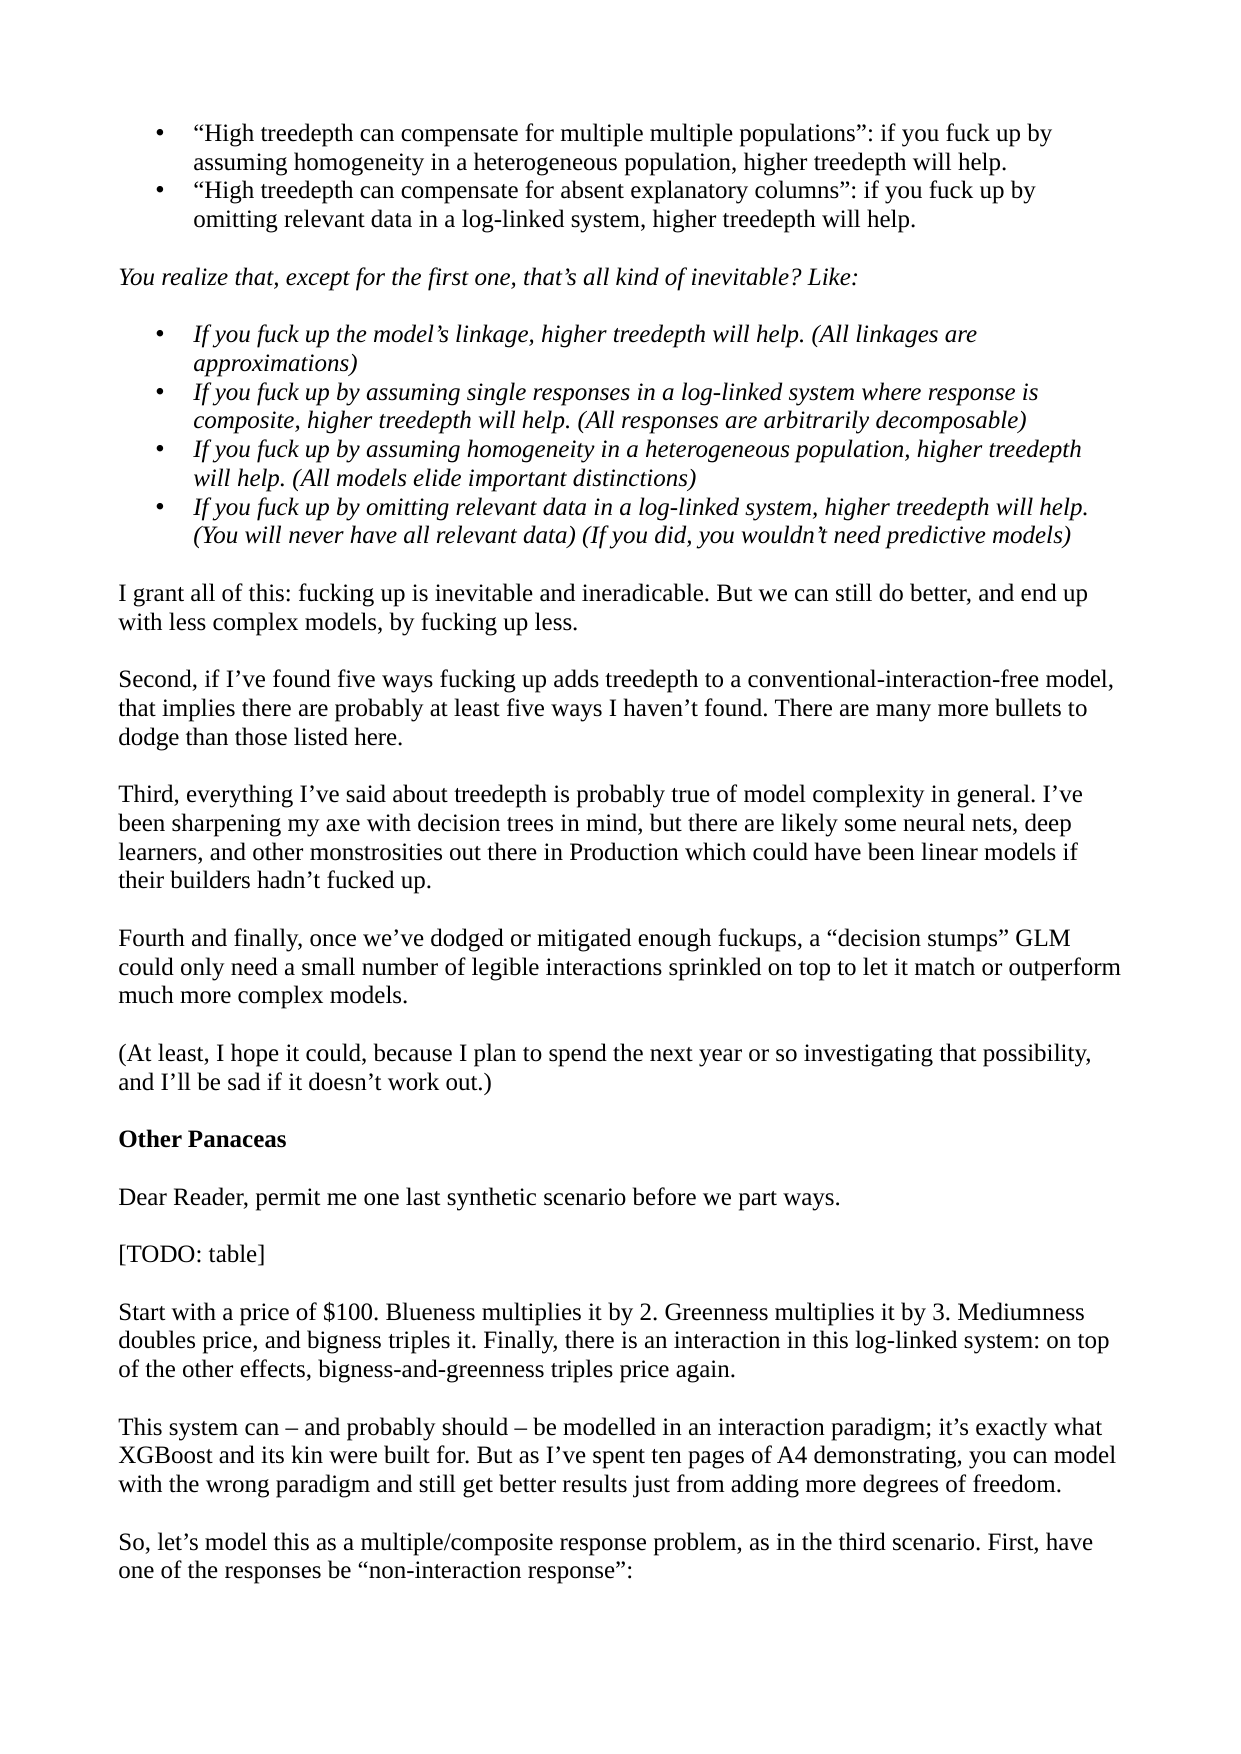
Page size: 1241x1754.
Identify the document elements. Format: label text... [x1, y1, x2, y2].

list “High treedepth can compensate for absent explanatory columns”: if you fuck up by omitting relevant data in a log-linked system, higher treedepth will help. [156, 176, 1122, 233]
text Start with a price of $100. Blueness multiplies it by 2. Greenness multiplies it by 3. Mediumness doubles price, and bigness triples it. Finally, there is an interaction in this log-linked system: on top of the other effects, bigness-and-greenness triples price again. [118, 1297, 1122, 1383]
list “High treedepth can compensate for multiple multiple populations”: if you fuck up by assuming homogeneity in a heterogeneous population, higher treedepth will help. [156, 118, 1122, 176]
text Second, if I’ve found five ways fucking up adds treedepth to a conventional-interaction-free model, that implies there are probably at least five ways I haven’t found. There are many more bullets to dodge than those listed here. [118, 664, 1122, 751]
text So, let’s model this as a multiple/composite response problem, as in the third scenario. First, have one of the responses be “non-interaction response”: [118, 1527, 1122, 1584]
text I grant all of this: fucking up is inevitable and ineradicable. But we can still do better, and end up with less complex models, by fucking up less. [118, 578, 1122, 636]
text Fourth and finally, once we’ve dodged or mitigated enough fuckups, a “decision stumps” GLM could only need a small number of legible interactions sprinkled on top to let it match or outperform much more complex models. [118, 923, 1122, 1009]
list If you fuck up the model’s linkage, higher treedepth will help. (All linkages are approximations) [156, 319, 1122, 377]
list If you fuck up by omitting relevant data in a log-linked system, higher treedepth will help. (You will never have all relevant data) (If you did, you wouldn’t need predictive models) [156, 492, 1122, 549]
text Third, everything I’ve said about treedepth is probably true of model complexity in general. I’ve been sharpening my axe with decision trees in mind, but there are likely some neural nets, deep learners, and other monstrosities out there in Production which could have been linear models if their builders hadn’t fucked up. [118, 779, 1122, 894]
text [TODO: table] [118, 1239, 1122, 1268]
text Other Panaceas [118, 1124, 1122, 1153]
text This system can – and probably should – be modelled in an interaction paradigm; it’s exactly what XGBoost and its kin were built for. But as I’ve spent ten pages of A4 demonstrating, you can model with the wrong paradigm and still get better results just from adding more degrees of freedom. [118, 1412, 1122, 1498]
text Dear Reader, permit me one last synthetic scenario before we part ways. [118, 1182, 1122, 1211]
list If you fuck up by assuming single responses in a log-linked system where response is composite, higher treedepth will help. (All responses are arbitrarily decomposable) [156, 377, 1122, 434]
list If you fuck up by assuming homogeneity in a heterogeneous population, higher treedepth will help. (All models elide important distinctions) [156, 434, 1122, 492]
text You realize that, except for the first one, that’s all kind of inevitable? Like: [118, 262, 1122, 291]
text (At least, I hope it could, because I plan to spend the next year or so investigating that possibility, and I’ll be sad if it doesn’t work out.) [118, 1038, 1122, 1096]
